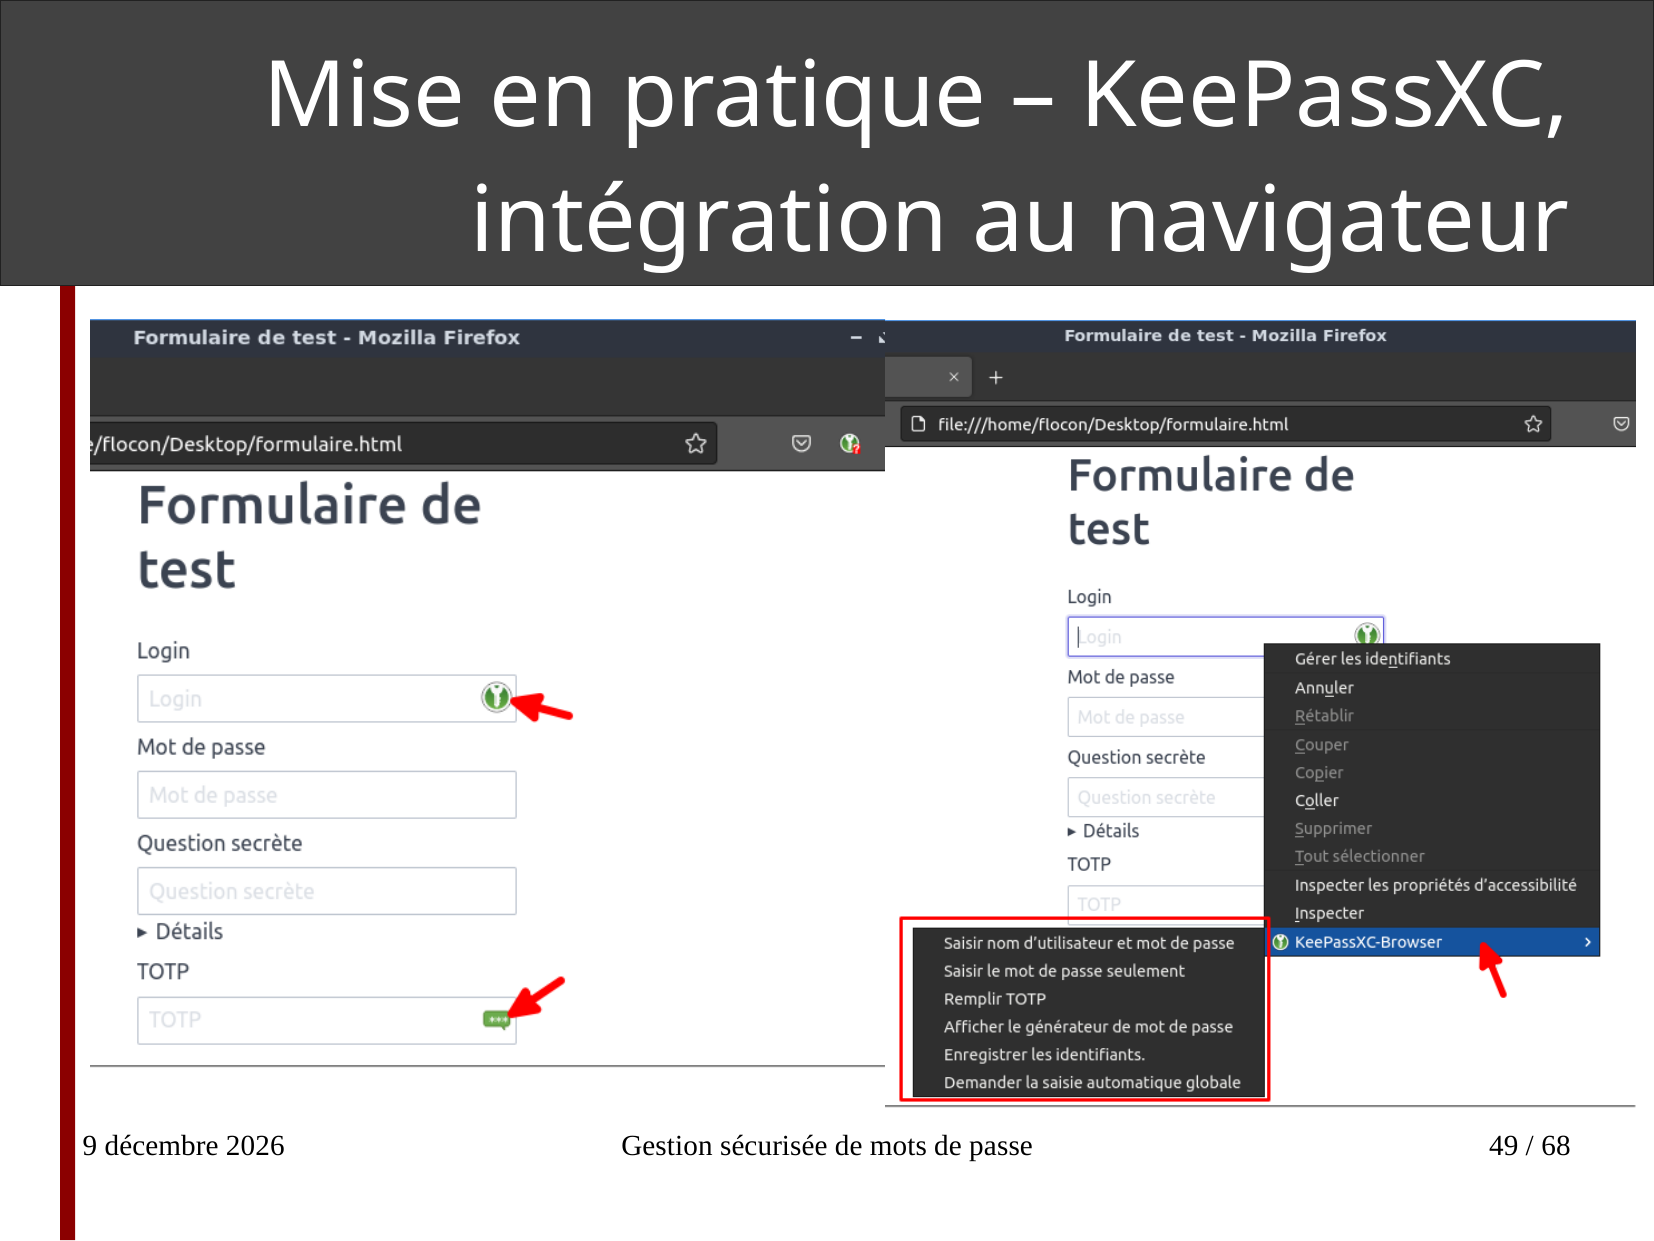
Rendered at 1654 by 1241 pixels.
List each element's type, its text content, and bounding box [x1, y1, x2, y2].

title Mise en pratique – KeePassXC, intégration au navigateur [82, 27, 1571, 279]
picture [90, 319, 1636, 1105]
